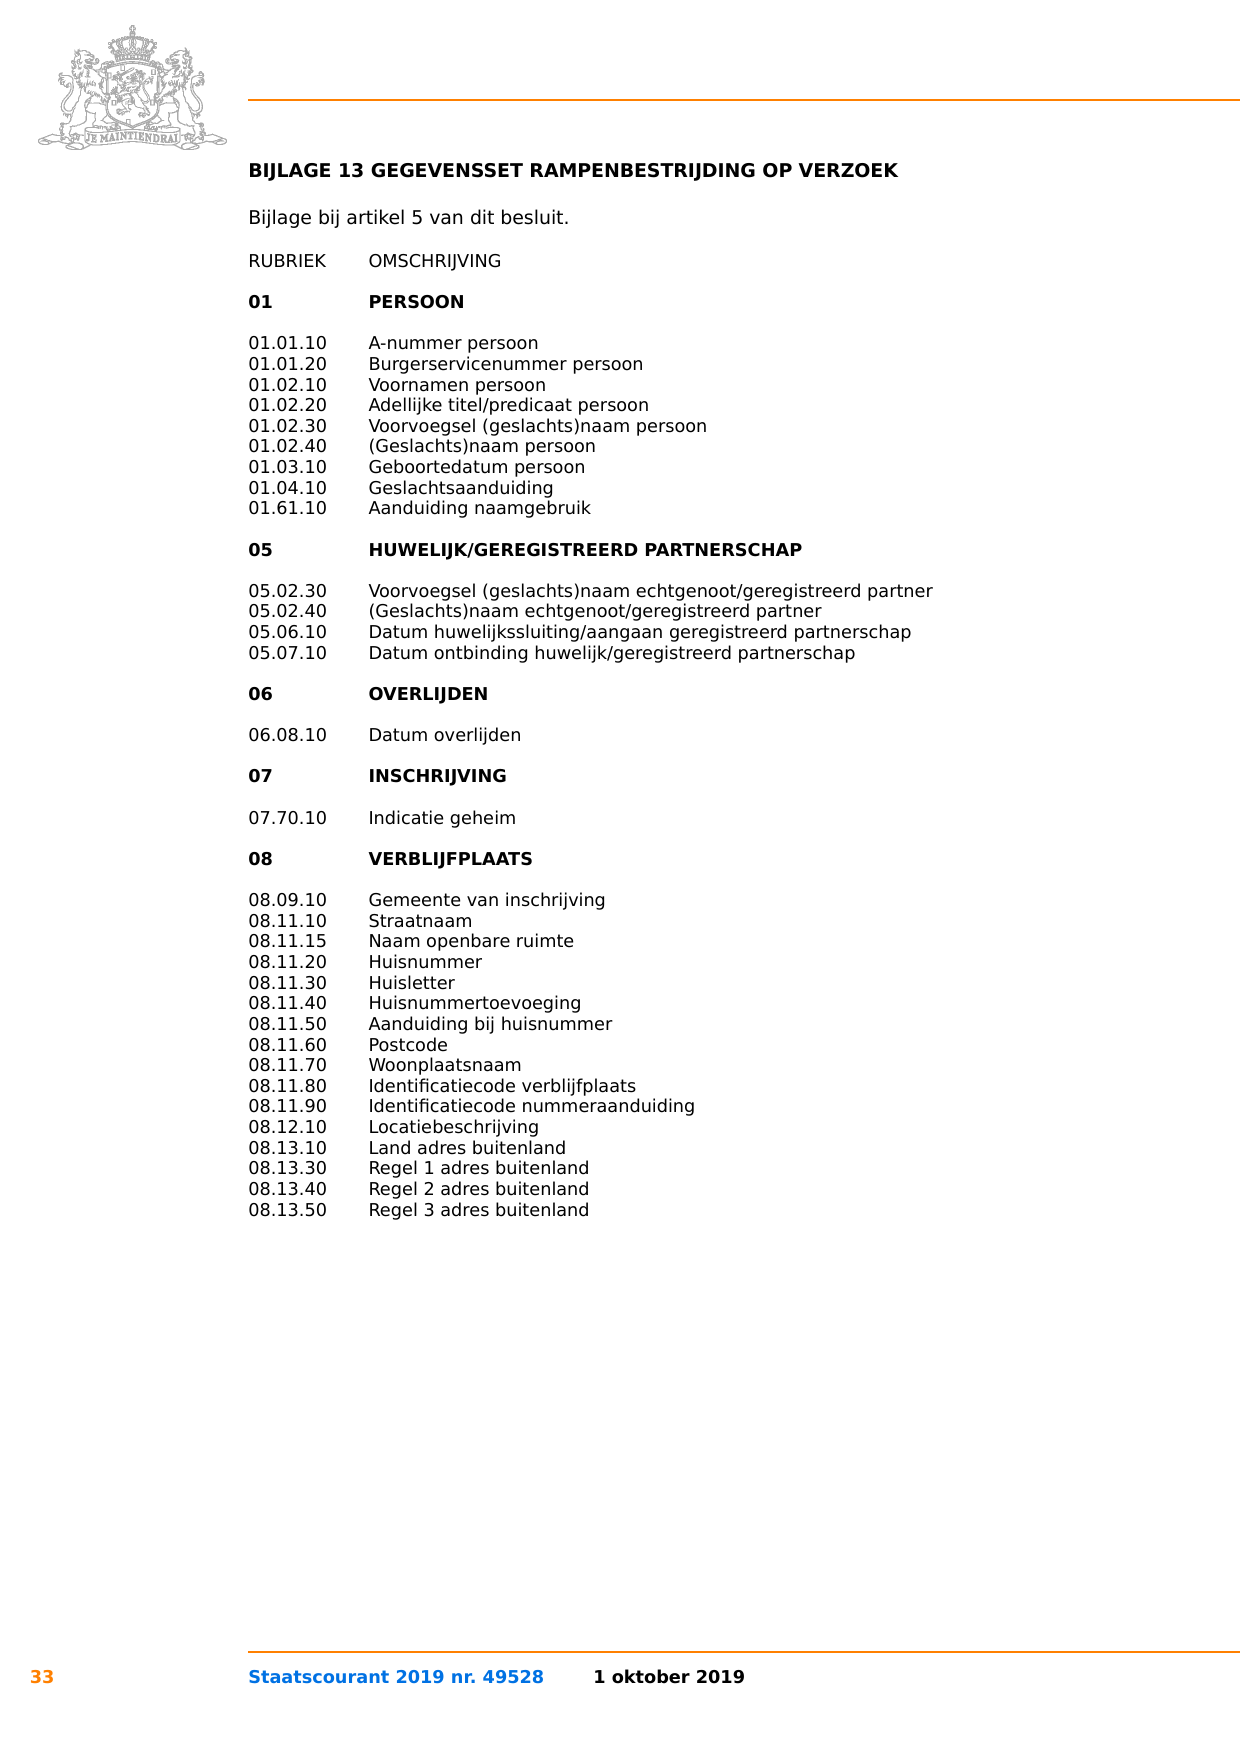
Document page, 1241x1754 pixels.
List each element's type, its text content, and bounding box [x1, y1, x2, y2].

table_cell 01.02.30 [248, 416, 362, 436]
table_cell Identificatiecode nummeraanduiding [363, 1096, 1163, 1117]
table_cell Voornamen persoon [363, 375, 1163, 395]
table_cell [248, 519, 362, 539]
table_cell 07 [248, 766, 362, 787]
table_cell Regel 3 adres buitenland [363, 1200, 1163, 1220]
table_cell 06 [248, 684, 362, 704]
table_cell [248, 787, 362, 808]
table_header OMSCHRIJVING [363, 251, 1163, 271]
table_cell PERSOON [363, 292, 1163, 313]
table_cell 08.11.70 [248, 1055, 362, 1076]
table_cell 07.70.10 [248, 808, 362, 828]
table_cell 08.11.90 [248, 1096, 362, 1117]
table_cell Regel 2 adres buitenland [363, 1179, 1163, 1199]
table_cell Land adres buitenland [363, 1138, 1163, 1158]
table_cell 08.11.80 [248, 1076, 362, 1096]
table_cell 05.07.10 [248, 643, 362, 663]
table_cell Voorvoegsel (geslachts)naam persoon [363, 416, 1163, 436]
table_cell [363, 828, 1163, 849]
table_cell 01.03.10 [248, 457, 362, 478]
table_cell 01.01.10 [248, 333, 362, 354]
table_cell Indicatie geheim [363, 808, 1163, 828]
table_header RUBRIEK [248, 251, 362, 271]
table_cell Gemeente van inschrijving [363, 890, 1163, 911]
table_cell 06.08.10 [248, 725, 362, 746]
table_cell Identificatiecode verblijfplaats [363, 1076, 1163, 1096]
table_cell INSCHRIJVING [363, 766, 1163, 787]
table_cell [363, 705, 1163, 725]
table_cell 08 [248, 849, 362, 869]
table_cell 08.09.10 [248, 890, 362, 911]
table_cell 01 [248, 292, 362, 313]
table_cell Aanduiding bij huisnummer [363, 1014, 1163, 1034]
table_cell Voorvoegsel (geslachts)naam echtgenoot/geregistreerd partner [363, 581, 1163, 601]
table_cell 08.12.10 [248, 1117, 362, 1138]
table_cell Straatnaam [363, 911, 1163, 931]
table_cell [363, 271, 1163, 292]
table_cell 08.11.10 [248, 911, 362, 931]
table_cell [363, 313, 1163, 333]
table_cell Adellijke titel/predicaat persoon [363, 395, 1163, 416]
table_cell 08.13.10 [248, 1138, 362, 1158]
table_cell Locatiebeschrijving [363, 1117, 1163, 1138]
table_cell [248, 828, 362, 849]
table_cell [248, 271, 362, 292]
table_cell Regel 1 adres buitenland [363, 1158, 1163, 1179]
table_cell 08.13.40 [248, 1179, 362, 1199]
table_cell 08.11.30 [248, 973, 362, 993]
table_cell Woonplaatsnaam [363, 1055, 1163, 1076]
picture [38, 25, 227, 150]
text Bijlage bij artikel 5 van dit besluit. [248, 207, 1163, 229]
table_cell Datum ontbinding huwelijk/geregistreerd partnerschap [363, 643, 1163, 663]
table_cell Aanduiding naamgebruik [363, 498, 1163, 519]
table_cell Naam openbare ruimte [363, 931, 1163, 952]
table_cell 08.13.50 [248, 1200, 362, 1220]
table_cell Geslachtsaanduiding [363, 478, 1163, 498]
table_cell 05 [248, 540, 362, 560]
table_cell 05.02.30 [248, 581, 362, 601]
table_cell 01.01.20 [248, 354, 362, 374]
table_cell [363, 870, 1163, 890]
table_cell 01.02.10 [248, 375, 362, 395]
table_cell 08.11.40 [248, 993, 362, 1014]
table_cell 01.04.10 [248, 478, 362, 498]
table_cell 01.02.20 [248, 395, 362, 416]
table_cell [363, 560, 1163, 581]
table_cell 01.61.10 [248, 498, 362, 519]
table_cell [363, 519, 1163, 539]
table_cell 08.11.60 [248, 1035, 362, 1055]
table_cell [248, 705, 362, 725]
table_cell 05.06.10 [248, 622, 362, 643]
table_cell Datum huwelijkssluiting/aangaan geregistreerd partnerschap [363, 622, 1163, 643]
table_cell Geboortedatum persoon [363, 457, 1163, 478]
table_cell Huisnummertoevoeging [363, 993, 1163, 1014]
table_cell [363, 746, 1163, 766]
table_cell A-nummer persoon [363, 333, 1163, 354]
table_cell [248, 746, 362, 766]
table_cell Datum overlijden [363, 725, 1163, 746]
table_cell [248, 870, 362, 890]
table_cell [248, 313, 362, 333]
table_cell [248, 663, 362, 684]
table_cell 05.02.40 [248, 601, 362, 622]
table_cell [248, 560, 362, 581]
table_cell Postcode [363, 1035, 1163, 1055]
table_cell (Geslachts)naam echtgenoot/geregistreerd partner [363, 601, 1163, 622]
table_cell 08.11.20 [248, 952, 362, 973]
table_cell VERBLIJFPLAATS [363, 849, 1163, 869]
table_cell 01.02.40 [248, 436, 362, 457]
table_cell 08.11.50 [248, 1014, 362, 1034]
table_cell (Geslachts)naam persoon [363, 436, 1163, 457]
table_cell Huisletter [363, 973, 1163, 993]
table_cell Burgerservicenummer persoon [363, 354, 1163, 374]
table_cell Huisnummer [363, 952, 1163, 973]
subtitle BIJLAGE 13 GEGEVENSSET RAMPENBESTRIJDING OP VERZOEK [248, 160, 1163, 182]
table_cell 08.11.15 [248, 931, 362, 952]
table_cell [363, 787, 1163, 808]
table_cell HUWELIJK/GEREGISTREERD PARTNERSCHAP [363, 540, 1163, 560]
table_cell [363, 663, 1163, 684]
table_cell OVERLIJDEN [363, 684, 1163, 704]
table_cell 08.13.30 [248, 1158, 362, 1179]
